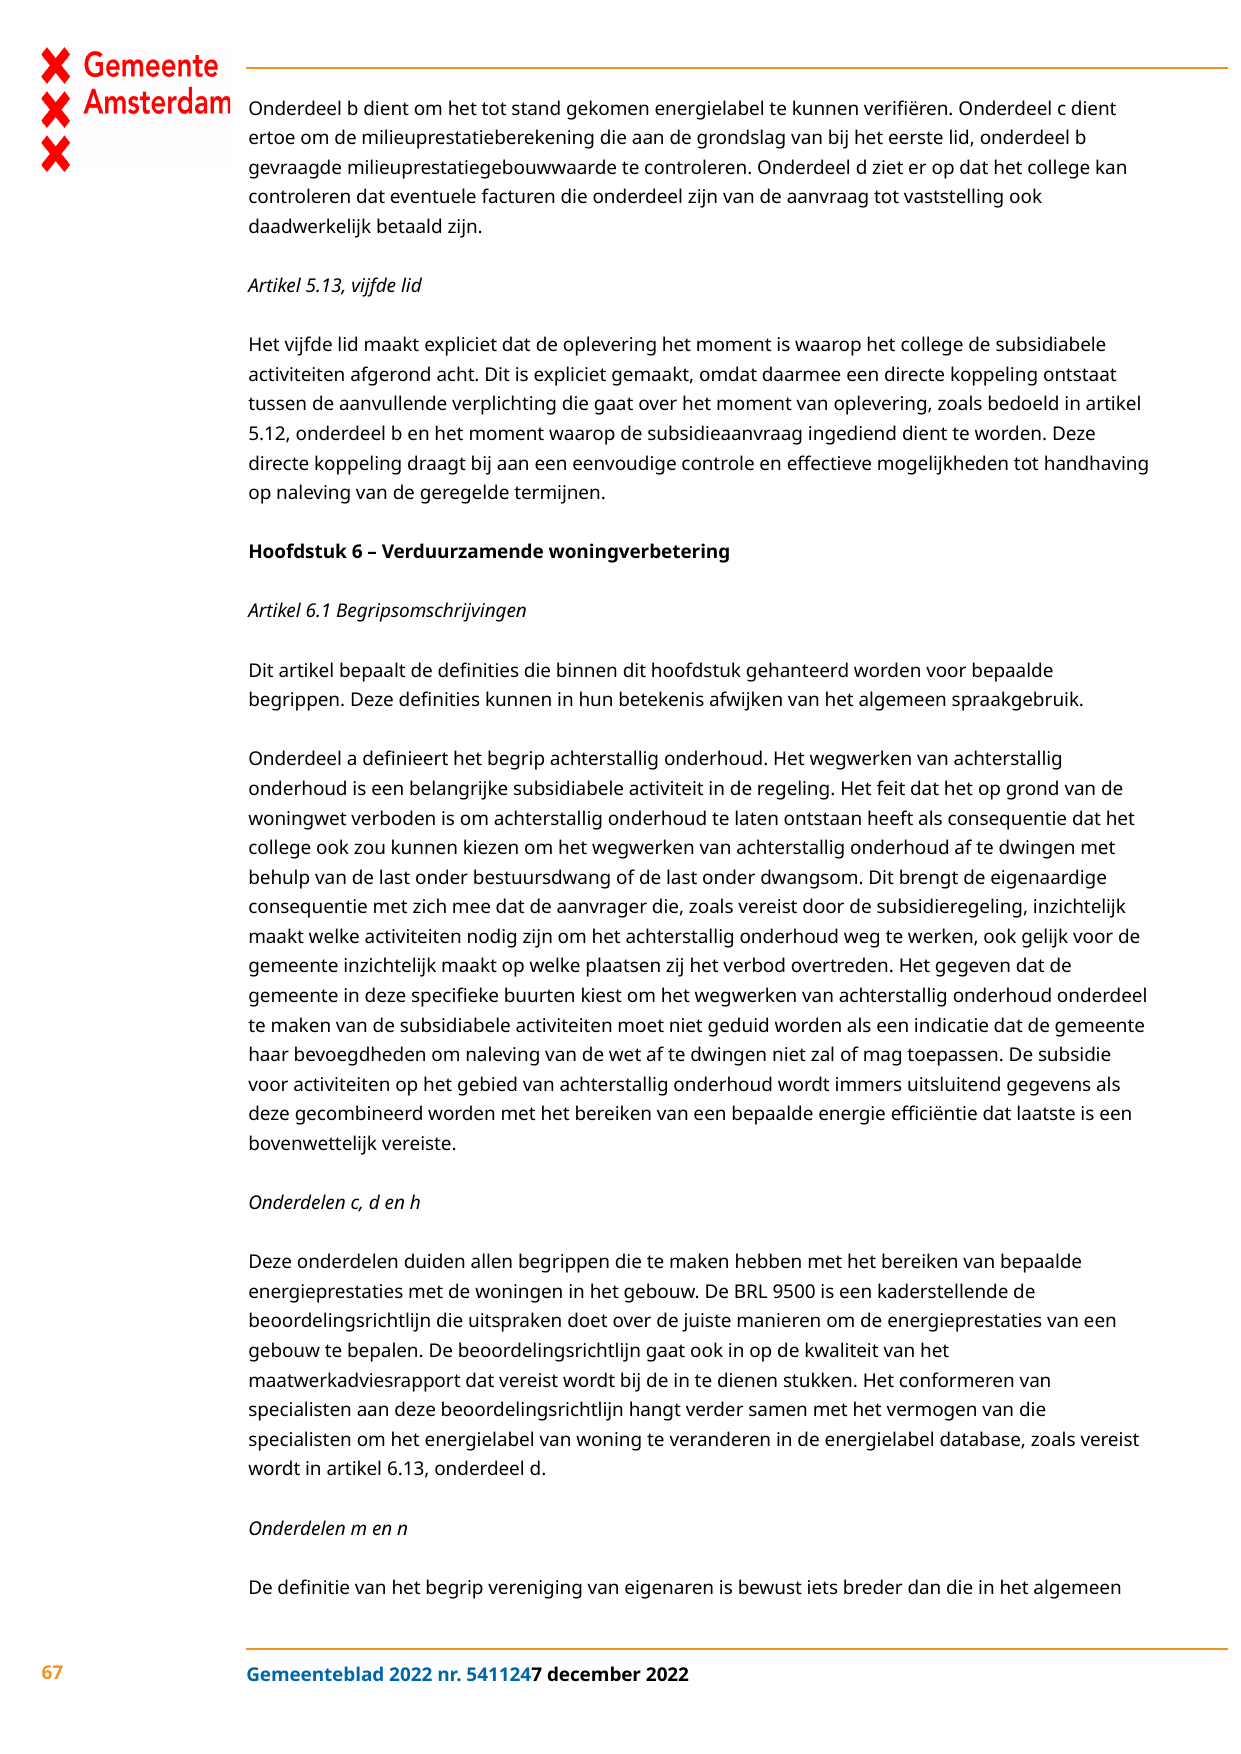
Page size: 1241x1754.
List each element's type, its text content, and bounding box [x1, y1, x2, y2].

text Onderdelen m en n [248, 1515, 1152, 1541]
text Onderdelen c, d en h [248, 1189, 1152, 1215]
text Onderdeel b dient om het tot stand gekomen energielabel te kunnen verifiëren. Onderdeel c dient ertoe om de milieuprestatieberekening die aan de grondslag van bij het eerste lid, onderdeel b gevraagde milieuprestatiegebouwwaarde te controleren. Onderdeel d ziet er op dat het college kan controleren dat eventuele facturen die onderdeel zijn van de aanvraag tot vaststelling ook daadwerkelijk betaald zijn. [248, 95, 1152, 239]
text Artikel 5.13, vijfde lid [248, 272, 1152, 298]
text Artikel 6.1 Begripsomschrijvingen [248, 598, 1152, 623]
text Het vijfde lid maakt expliciet dat de oplevering het moment is waarop het college de subsidiabele activiteiten afgerond acht. Dit is expliciet gemaakt, omdat daarmee een directe koppeling ontstaat tussen de aanvullende verplichting die gaat over het moment van oplevering, zoals bedoeld in artikel 5.12, onderdeel b en het moment waarop de subsidieaanvraag ingediend dient te worden. Deze directe koppeling draagt bij aan een eenvoudige controle en effectieve mogelijkheden tot handhaving op naleving van de geregelde termijnen. [248, 331, 1152, 505]
picture [41, 47, 231, 172]
text Deze onderdelen duiden allen begrippen die te maken hebben met het bereiken van bepaalde energieprestaties met de woningen in het gebouw. De BRL 9500 is een kaderstellende de beoordelingsrichtlijn die uitspraken doet over de juiste manieren om de energieprestaties van een gebouw te bepalen. De beoordelingsrichtlijn gaat ook in op de kwaliteit van het maatwerkadviesrapport dat vereist wordt bij de in te dienen stukken. Het conformeren van specialisten aan deze beoordelingsrichtlijn hangt verder samen met het vermogen van die specialisten om het energielabel van woning te veranderen in de energielabel database, zoals vereist wordt in artikel 6.13, onderdeel d. [248, 1248, 1152, 1481]
text De definitie van het begrip vereniging van eigenaren is bewust iets breder dan die in het algemeen [248, 1574, 1152, 1600]
text Hoofdstuk 6 – Verduurzamende woningverbetering [248, 538, 1152, 564]
text Onderdeel a definieert het begrip achterstallig onderhoud. Het wegwerken van achterstallig onderhoud is een belangrijke subsidiabele activiteit in de regeling. Het feit dat het op grond van de woningwet verboden is om achterstallig onderhoud te laten ontstaan heeft als consequentie dat het college ook zou kunnen kiezen om het wegwerken van achterstallig onderhoud af te dwingen met behulp van de last onder bestuursdwang of de last onder dwangsom. Dit brengt de eigenaardige consequentie met zich mee dat de aanvrager die, zoals vereist door de subsidieregeling, inzichtelijk maakt welke activiteiten nodig zijn om het achterstallig onderhoud weg te werken, ook gelijk voor de gemeente inzichtelijk maakt op welke plaatsen zij het verbod overtreden. Het gegeven dat de gemeente in deze specifieke buurten kiest om het wegwerken van achterstallig onderhoud onderdeel te maken van de subsidiabele activiteiten moet niet geduid worden als een indicatie dat de gemeente haar bevoegdheden om naleving van de wet af te dwingen niet zal of mag toepassen. De subsidie voor activiteiten op het gebied van achterstallig onderhoud wordt immers uitsluitend gegevens als deze gecombineerd worden met het bereiken van een bepaalde energie efficiëntie dat laatste is een bovenwettelijk vereiste. [248, 746, 1152, 1156]
text Dit artikel bepaalt de definities die binnen dit hoofdstuk gehanteerd worden voor bepaalde begrippen. Deze definities kunnen in hun betekenis afwijken van het algemeen spraakgebruik. [248, 657, 1152, 712]
